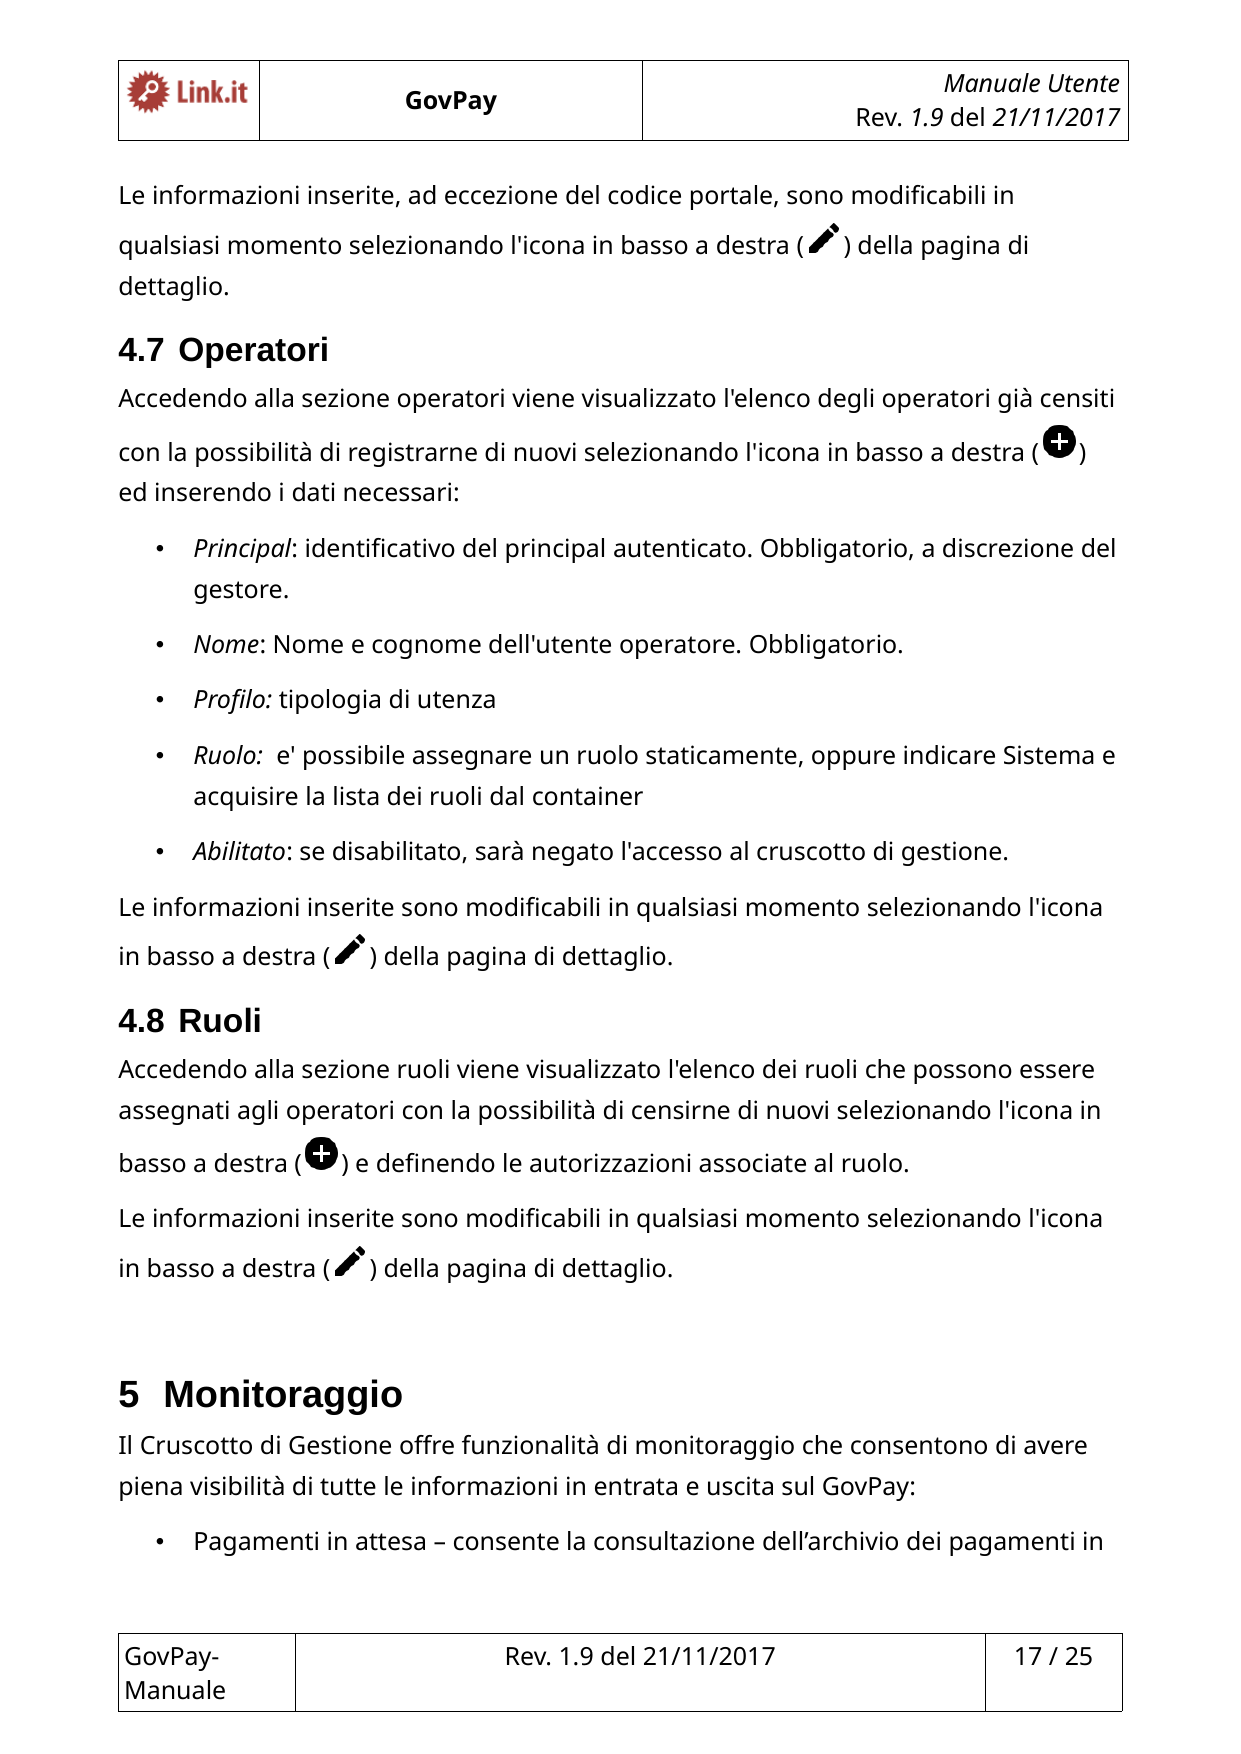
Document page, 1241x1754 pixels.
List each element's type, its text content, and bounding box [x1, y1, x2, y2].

list Abilitato: se disabilitato, sarà negato l'accesso al cruscotto di gestione. [156, 834, 1122, 868]
list Pagamenti in attesa – consente la consultazione dell’archivio dei pagamenti in [156, 1524, 1122, 1558]
text Le informazioni inserite sono modificabili in qualsiasi momento selezionando l'icona in basso a destra () della pagina di dettaglio. [118, 889, 1122, 973]
list Nome: Nome e cognome dell'utente operatore. Obbligatorio. [156, 627, 1122, 661]
text Il Cruscotto di Gestione offre funzionalità di monitoraggio che consentono di avere piena visibilità di tutte le informazioni in entrata e uscita sul GovPay: [118, 1428, 1122, 1503]
picture [1039, 422, 1079, 461]
picture [330, 930, 370, 969]
text Accedendo alla sezione operatori viene visualizzato l'elenco degli operatori già censiti con la possibilità di registrarne di nuovi selezionando l'icona in basso a destra () ed inserendo i dati necessari: [118, 381, 1122, 509]
text Le informazioni inserite sono modificabili in qualsiasi momento selezionando l'icona in basso a destra () della pagina di dettaglio. [118, 1201, 1122, 1284]
text Le informazioni inserite, ad eccezione del codice portale, sono modificabili in qualsiasi momento selezionando l'icona in basso a destra () della pagina di dettaglio. [118, 178, 1122, 302]
subtitle Ruoli [118, 1000, 1122, 1039]
list Ruolo: e' possibile assegnare un ruolo staticamente, oppure indicare Sistema e acquisire la lista dei ruoli dal container [156, 737, 1122, 812]
picture [123, 65, 254, 119]
text Accedendo alla sezione ruoli viene visualizzato l'elenco dei ruoli che possono essere assegnati agli operatori con la possibilità di censirne di nuovi selezionando l'icona in basso a destra () e definendo le autorizzazioni associate al ruolo. [118, 1052, 1122, 1179]
picture [330, 1241, 370, 1281]
picture [302, 1133, 341, 1173]
picture [804, 218, 844, 258]
list Profilo: tipologia di utenza [156, 682, 1122, 716]
subtitle Monitoraggio [118, 1372, 1122, 1415]
list Principal: identificativo del principal autenticato. Obbligatorio, a discrezione del gestore. [156, 530, 1122, 605]
subtitle Operatori [118, 330, 1122, 369]
